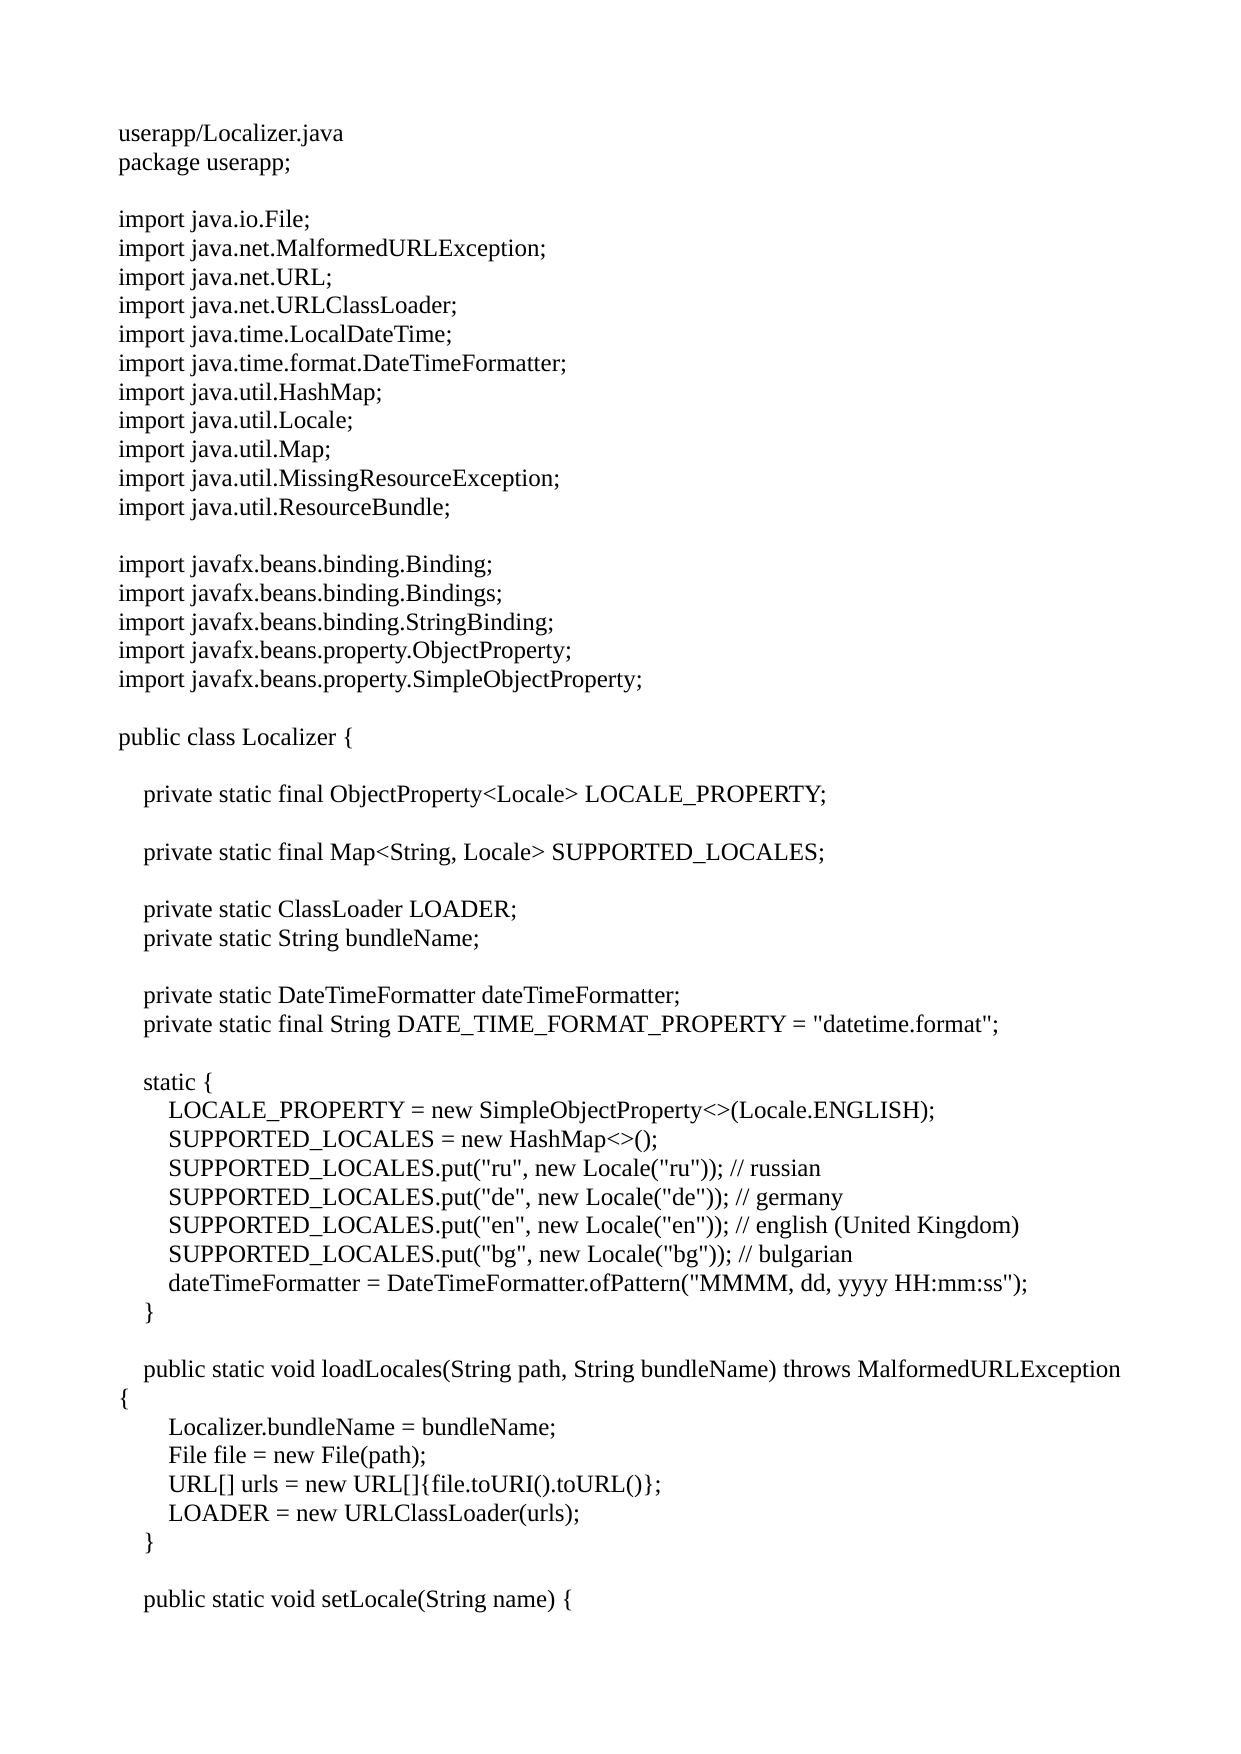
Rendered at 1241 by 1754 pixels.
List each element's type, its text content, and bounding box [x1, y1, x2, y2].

text import java.net.MalformedURLException; [118, 233, 1122, 262]
text } [118, 1527, 1122, 1556]
text import java.util.ResourceBundle; [118, 492, 1122, 521]
text import javafx.beans.binding.Bindings; [118, 578, 1122, 607]
text SUPPORTED_LOCALES.put("bg", new Locale("bg")); // bulgarian [118, 1239, 1122, 1268]
text private static ClassLoader LOADER; [118, 894, 1122, 923]
text userapp/Localizer.java [118, 118, 1122, 147]
text import javafx.beans.binding.Binding; [118, 549, 1122, 578]
text import java.util.Locale; [118, 406, 1122, 434]
text LOADER = new URLClassLoader(urls); [118, 1498, 1122, 1527]
text dateTimeFormatter = DateTimeFormatter.ofPattern("MMMM, dd, yyyy HH:mm:ss"); [118, 1268, 1122, 1297]
text private static final String DATE_TIME_FORMAT_PROPERTY = "datetime.format"; [118, 1009, 1122, 1038]
text SUPPORTED_LOCALES.put("de", new Locale("de")); // germany [118, 1182, 1122, 1211]
text import java.io.File; [118, 204, 1122, 233]
text URL[] urls = new URL[]{file.toURI().toURL()}; [118, 1469, 1122, 1498]
text private static final Map<String, Locale> SUPPORTED_LOCALES; [118, 837, 1122, 866]
text static { [118, 1067, 1122, 1096]
text import java.time.LocalDateTime; [118, 319, 1122, 348]
text public class Localizer { [118, 722, 1122, 751]
text SUPPORTED_LOCALES.put("ru", new Locale("ru")); // russian [118, 1153, 1122, 1182]
text public static void setLocale(String name) { [118, 1584, 1122, 1613]
text private static final ObjectProperty<Locale> LOCALE_PROPERTY; [118, 779, 1122, 808]
text private static DateTimeFormatter dateTimeFormatter; [118, 981, 1122, 1009]
text LOCALE_PROPERTY = new SimpleObjectProperty<>(Locale.ENGLISH); [118, 1096, 1122, 1124]
text SUPPORTED_LOCALES.put("en", new Locale("en")); // english (United Kingdom) [118, 1211, 1122, 1239]
text } [118, 1297, 1122, 1326]
text private static String bundleName; [118, 923, 1122, 952]
text File file = new File(path); [118, 1441, 1122, 1469]
text public static void loadLocales(String path, String bundleName) throws MalformedURLException { [118, 1354, 1122, 1412]
text Localizer.bundleName = bundleName; [118, 1412, 1122, 1441]
text import java.util.Map; [118, 434, 1122, 463]
text package userapp; [118, 147, 1122, 176]
text import java.net.URLClassLoader; [118, 291, 1122, 319]
text import java.time.format.DateTimeFormatter; [118, 348, 1122, 377]
text import javafx.beans.property.SimpleObjectProperty; [118, 664, 1122, 693]
text import java.util.HashMap; [118, 377, 1122, 406]
text SUPPORTED_LOCALES = new HashMap<>(); [118, 1124, 1122, 1153]
text import java.net.URL; [118, 262, 1122, 291]
text import javafx.beans.property.ObjectProperty; [118, 636, 1122, 664]
text import javafx.beans.binding.StringBinding; [118, 607, 1122, 636]
text import java.util.MissingResourceException; [118, 463, 1122, 492]
